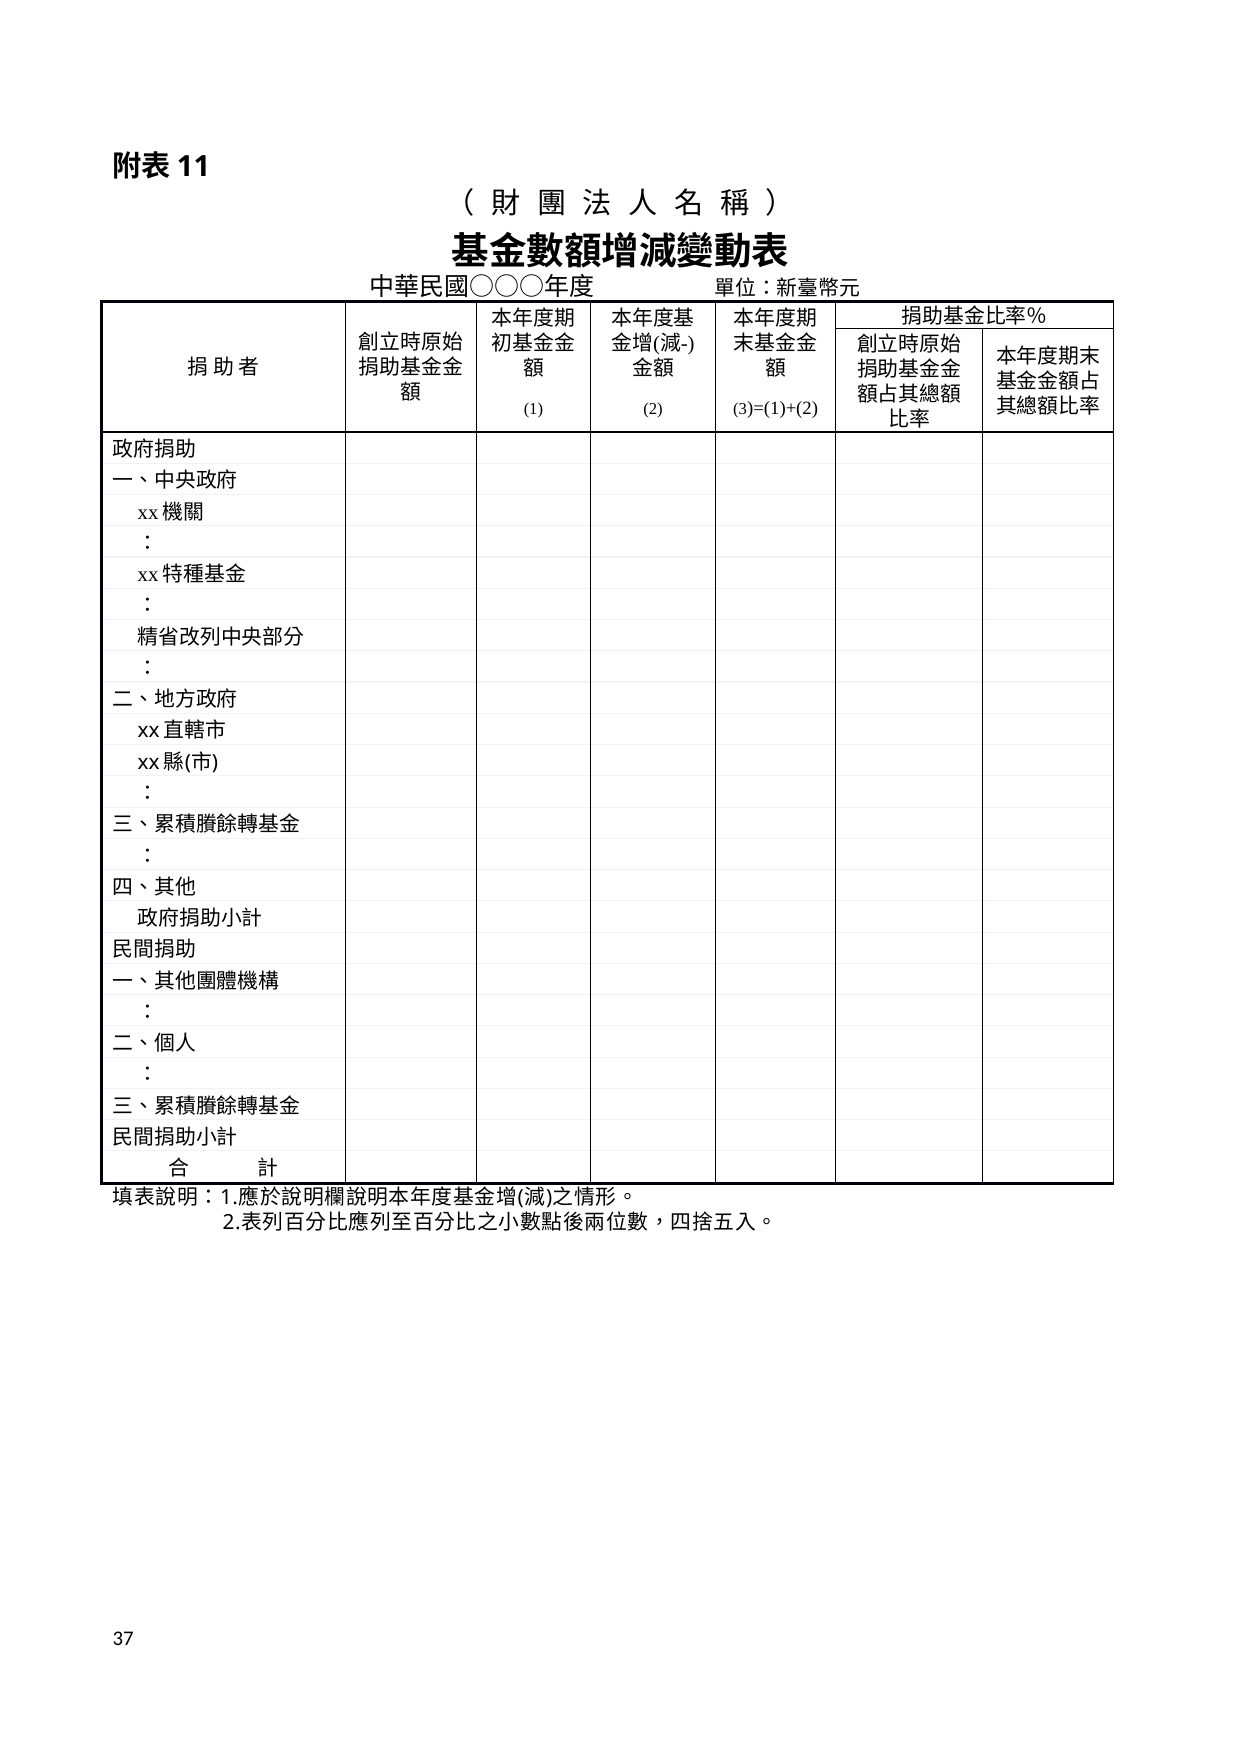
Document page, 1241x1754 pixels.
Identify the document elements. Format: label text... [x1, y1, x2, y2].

table_cell [591, 808, 715, 838]
table_cell [346, 776, 476, 807]
table_cell [477, 745, 590, 775]
table_header 捐 助 者 [103, 303, 345, 431]
text 中華民國○○○年度 單位：新臺幣元 [222, 275, 1128, 300]
table_cell [716, 526, 835, 556]
table_cell [716, 1120, 835, 1150]
table_cell [591, 1151, 715, 1182]
table_cell [983, 776, 1113, 807]
table_cell [346, 995, 476, 1025]
table_cell [716, 1026, 835, 1057]
table_cell [591, 495, 715, 525]
table_cell [983, 683, 1113, 713]
table_cell [983, 870, 1113, 900]
table_cell [346, 839, 476, 869]
table_cell [591, 776, 715, 807]
table_cell (2) [591, 382, 715, 431]
table_cell [836, 1058, 982, 1088]
table_cell [836, 651, 982, 681]
table_cell [591, 870, 715, 900]
table_cell [591, 433, 715, 463]
table_header 本年度期初基金金額 [477, 303, 590, 382]
table_cell [983, 995, 1113, 1025]
table_cell [716, 870, 835, 900]
table_cell [477, 558, 590, 588]
table_cell [346, 714, 476, 744]
table_cell [477, 808, 590, 838]
table_cell [346, 558, 476, 588]
table_cell [836, 839, 982, 869]
table_cell [477, 776, 590, 807]
table_cell [346, 1026, 476, 1057]
table_cell 本年度期末基金金額占其總額比率 [983, 329, 1113, 431]
table_cell [983, 651, 1113, 681]
table_cell [591, 839, 715, 869]
table_cell [836, 1151, 982, 1182]
table_cell [836, 526, 982, 556]
table_cell [983, 526, 1113, 556]
table_cell [477, 1058, 590, 1088]
table_cell ： [103, 995, 345, 1025]
table_cell 合 計 [103, 1151, 345, 1182]
table_cell [346, 901, 476, 932]
table_cell xx機關 [103, 495, 345, 525]
table_cell [836, 995, 982, 1025]
table_cell [836, 1026, 982, 1057]
table_cell 一、中央政府 [103, 464, 345, 494]
table_cell [836, 1089, 982, 1119]
table_cell [346, 464, 476, 494]
table_cell [346, 620, 476, 650]
table_cell 民間捐助 [103, 933, 345, 963]
table_cell [983, 933, 1113, 963]
table_cell [591, 651, 715, 681]
table_cell [477, 839, 590, 869]
table_cell [346, 651, 476, 681]
table_cell [983, 589, 1113, 619]
table_cell [983, 1089, 1113, 1119]
table_cell [591, 589, 715, 619]
table_header 本年度期末基金金額 [716, 303, 835, 382]
table_cell [591, 933, 715, 963]
table_cell [346, 683, 476, 713]
table_cell ： [103, 1058, 345, 1088]
table_cell [591, 558, 715, 588]
table_cell 創立時原始捐助基金金額占其總額比率 [836, 329, 982, 431]
table_cell [346, 933, 476, 963]
table_cell [591, 464, 715, 494]
table_cell [591, 901, 715, 932]
table_cell 精省改列中央部分 [103, 620, 345, 650]
table_cell (3)=(1)+(2) [716, 382, 835, 431]
table_cell ： [103, 839, 345, 869]
table_cell 三、累積賸餘轉基金 [103, 1089, 345, 1119]
text 基金數額增減變動表 [112, 221, 1128, 275]
table_cell 二、地方政府 [103, 683, 345, 713]
table_cell [983, 1151, 1113, 1182]
table_cell [716, 1151, 835, 1182]
table_cell [477, 589, 590, 619]
table_cell [716, 495, 835, 525]
table_cell [836, 433, 982, 463]
table_cell [716, 651, 835, 681]
table_cell [591, 620, 715, 650]
table_cell [983, 433, 1113, 463]
table_cell [983, 1120, 1113, 1150]
table_cell [346, 495, 476, 525]
table_cell 一、其他團體機構 [103, 964, 345, 994]
table_cell [477, 870, 590, 900]
table_cell [477, 526, 590, 556]
table_cell [477, 683, 590, 713]
text 填表說明：1.應於說明欄說明本年度基金增(減)之情形。 [112, 1185, 1128, 1210]
table_cell [836, 464, 982, 494]
table_cell [346, 1120, 476, 1150]
table_cell [716, 714, 835, 744]
table_cell [346, 1089, 476, 1119]
table_cell [477, 1089, 590, 1119]
table_cell [716, 1058, 835, 1088]
table_cell [477, 901, 590, 932]
table_cell [716, 776, 835, 807]
table_cell [346, 433, 476, 463]
table_cell 三、累積賸餘轉基金 [103, 808, 345, 838]
table_cell [836, 776, 982, 807]
table_cell [346, 1151, 476, 1182]
table_cell [836, 495, 982, 525]
table_cell [346, 870, 476, 900]
table_cell [477, 620, 590, 650]
table_cell ： [103, 651, 345, 681]
table_cell [983, 714, 1113, 744]
table_cell [836, 683, 982, 713]
table_cell [836, 745, 982, 775]
table_cell [716, 1089, 835, 1119]
table_cell [591, 714, 715, 744]
table_cell [983, 901, 1113, 932]
table_cell [716, 839, 835, 869]
table_cell [716, 558, 835, 588]
table_cell [477, 464, 590, 494]
table_cell [346, 589, 476, 619]
table_cell [716, 933, 835, 963]
table_cell [591, 1058, 715, 1088]
text 附表11 [112, 150, 1128, 183]
table_cell [836, 964, 982, 994]
table_cell [591, 1026, 715, 1057]
table_cell [477, 1026, 590, 1057]
table_cell (1) [477, 382, 590, 431]
table_cell [836, 1120, 982, 1150]
table_cell [983, 839, 1113, 869]
table_cell [716, 620, 835, 650]
text （財團法人名稱） [112, 183, 1128, 221]
table_cell [346, 526, 476, 556]
table_cell [983, 745, 1113, 775]
table_cell [477, 1151, 590, 1182]
table_cell [346, 808, 476, 838]
table_cell [836, 808, 982, 838]
table_cell [983, 1026, 1113, 1057]
table_cell [591, 526, 715, 556]
text 2.表列百分比應列至百分比之小數點後兩位數，四捨五入。 [222, 1210, 1128, 1235]
table_cell 政府捐助小計 [103, 901, 345, 932]
table_cell [346, 1058, 476, 1088]
table_cell [346, 745, 476, 775]
table_cell [983, 558, 1113, 588]
table_cell 四、其他 [103, 870, 345, 900]
table_cell ： [103, 526, 345, 556]
table_cell [983, 964, 1113, 994]
table_cell [836, 714, 982, 744]
table_cell [477, 433, 590, 463]
table_cell [477, 651, 590, 681]
table_cell [591, 995, 715, 1025]
table_cell [591, 1120, 715, 1150]
table_cell ： [103, 776, 345, 807]
table_cell [836, 870, 982, 900]
table_cell [836, 901, 982, 932]
table_cell [716, 808, 835, 838]
table_cell [983, 495, 1113, 525]
table_header 創立時原始捐助基金金額 [346, 303, 476, 431]
table_cell [591, 745, 715, 775]
table_cell [591, 1089, 715, 1119]
table_cell [983, 464, 1113, 494]
table_cell [346, 964, 476, 994]
table_cell [716, 964, 835, 994]
table_cell [716, 901, 835, 932]
table_cell [836, 933, 982, 963]
table_cell [477, 933, 590, 963]
table_cell [477, 495, 590, 525]
table_cell 政府捐助 [103, 433, 345, 463]
table_cell [477, 1120, 590, 1150]
table_cell [716, 745, 835, 775]
table_cell xx特種基金 [103, 558, 345, 588]
table_header 捐助基金比率％ [836, 303, 1113, 328]
table_cell [716, 433, 835, 463]
table_cell [836, 558, 982, 588]
table_cell [983, 620, 1113, 650]
table_cell [983, 1058, 1113, 1088]
table_cell [716, 683, 835, 713]
table_header 本年度基金增(減-)金額 [591, 303, 715, 382]
table_cell 民間捐助小計 [103, 1120, 345, 1150]
table_cell 二、個人 [103, 1026, 345, 1057]
table_cell [591, 964, 715, 994]
table_cell [983, 808, 1113, 838]
table_cell [836, 620, 982, 650]
table_cell [716, 589, 835, 619]
table_cell [477, 995, 590, 1025]
table_cell ： [103, 589, 345, 619]
table_cell [716, 995, 835, 1025]
table_cell xx縣(市) [103, 745, 345, 775]
table_cell [477, 964, 590, 994]
table_cell [591, 683, 715, 713]
table_cell [716, 464, 835, 494]
table_cell [477, 714, 590, 744]
table_cell [836, 589, 982, 619]
table_cell xx直轄市 [103, 714, 345, 744]
